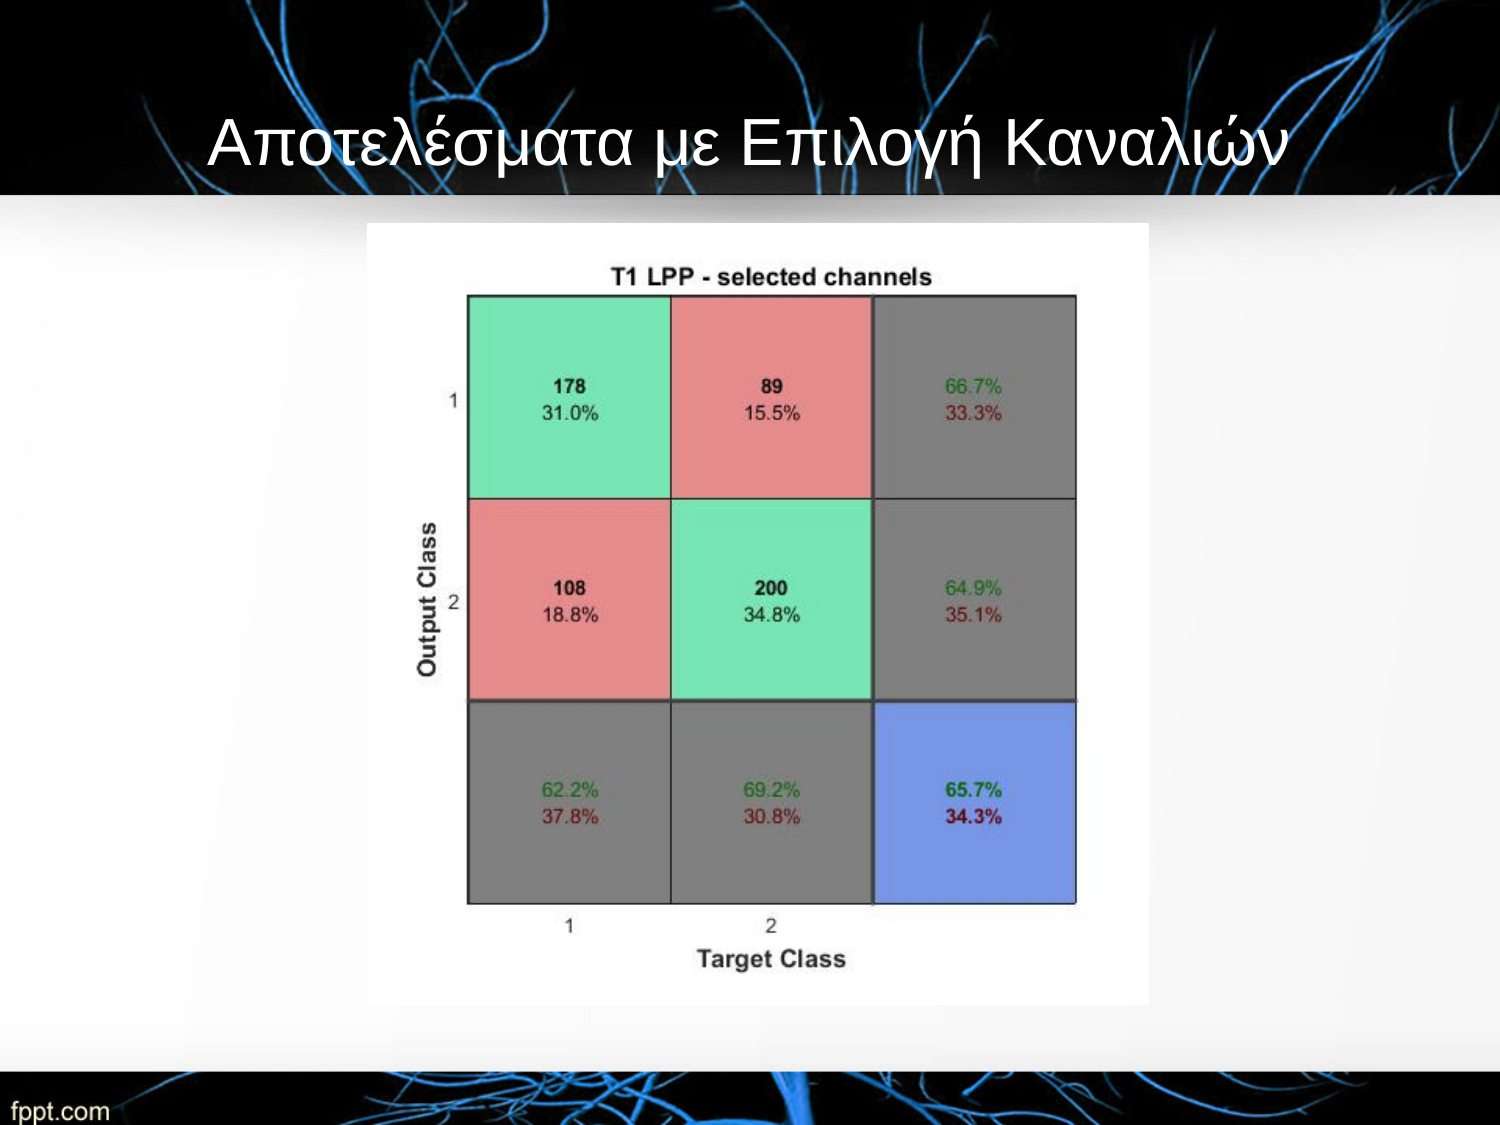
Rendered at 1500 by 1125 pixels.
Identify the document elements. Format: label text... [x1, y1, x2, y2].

title Αποτελέσματα με Επιλογή Καναλιών [75, 45, 1425, 233]
picture [0, 0, 1500, 1125]
